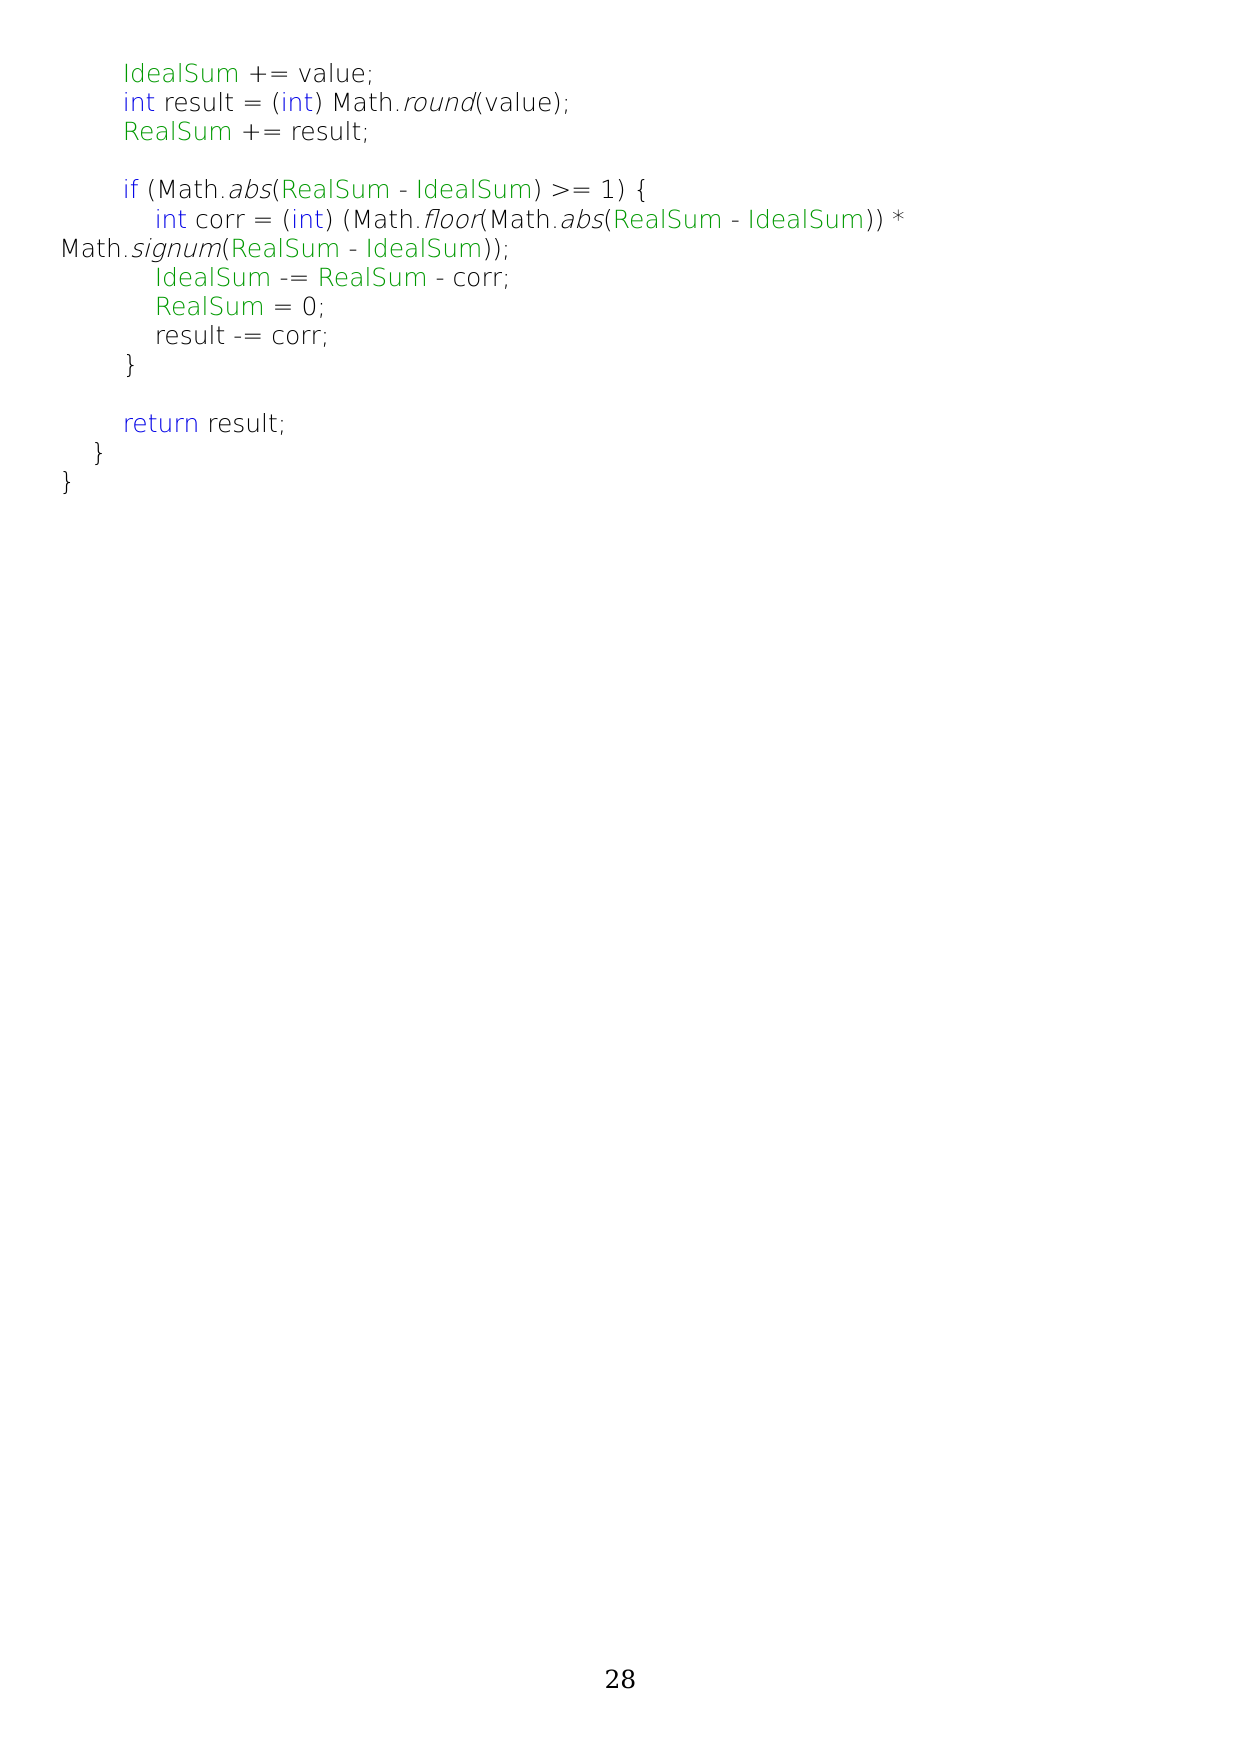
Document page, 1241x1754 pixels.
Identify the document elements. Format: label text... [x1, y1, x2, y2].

text RealSum = 0; [59, 292, 1181, 322]
text IdealSum += value; [59, 59, 1181, 88]
text result -= corr; [59, 322, 1181, 351]
text } [59, 351, 1181, 380]
text } [59, 467, 1181, 497]
text IdealSum -= RealSum - corr; [59, 263, 1181, 292]
text int corr = (int) (Math.floor(Math.abs(RealSum - IdealSum)) * Math.signum(RealSum - IdealSum)); [59, 205, 1181, 263]
text RealSum += result; [59, 117, 1181, 147]
text } [59, 438, 1181, 467]
text if (Math.abs(RealSum - IdealSum) >= 1) { [59, 176, 1181, 205]
text return result; [59, 409, 1181, 438]
text int result = (int) Math.round(value); [59, 88, 1181, 117]
